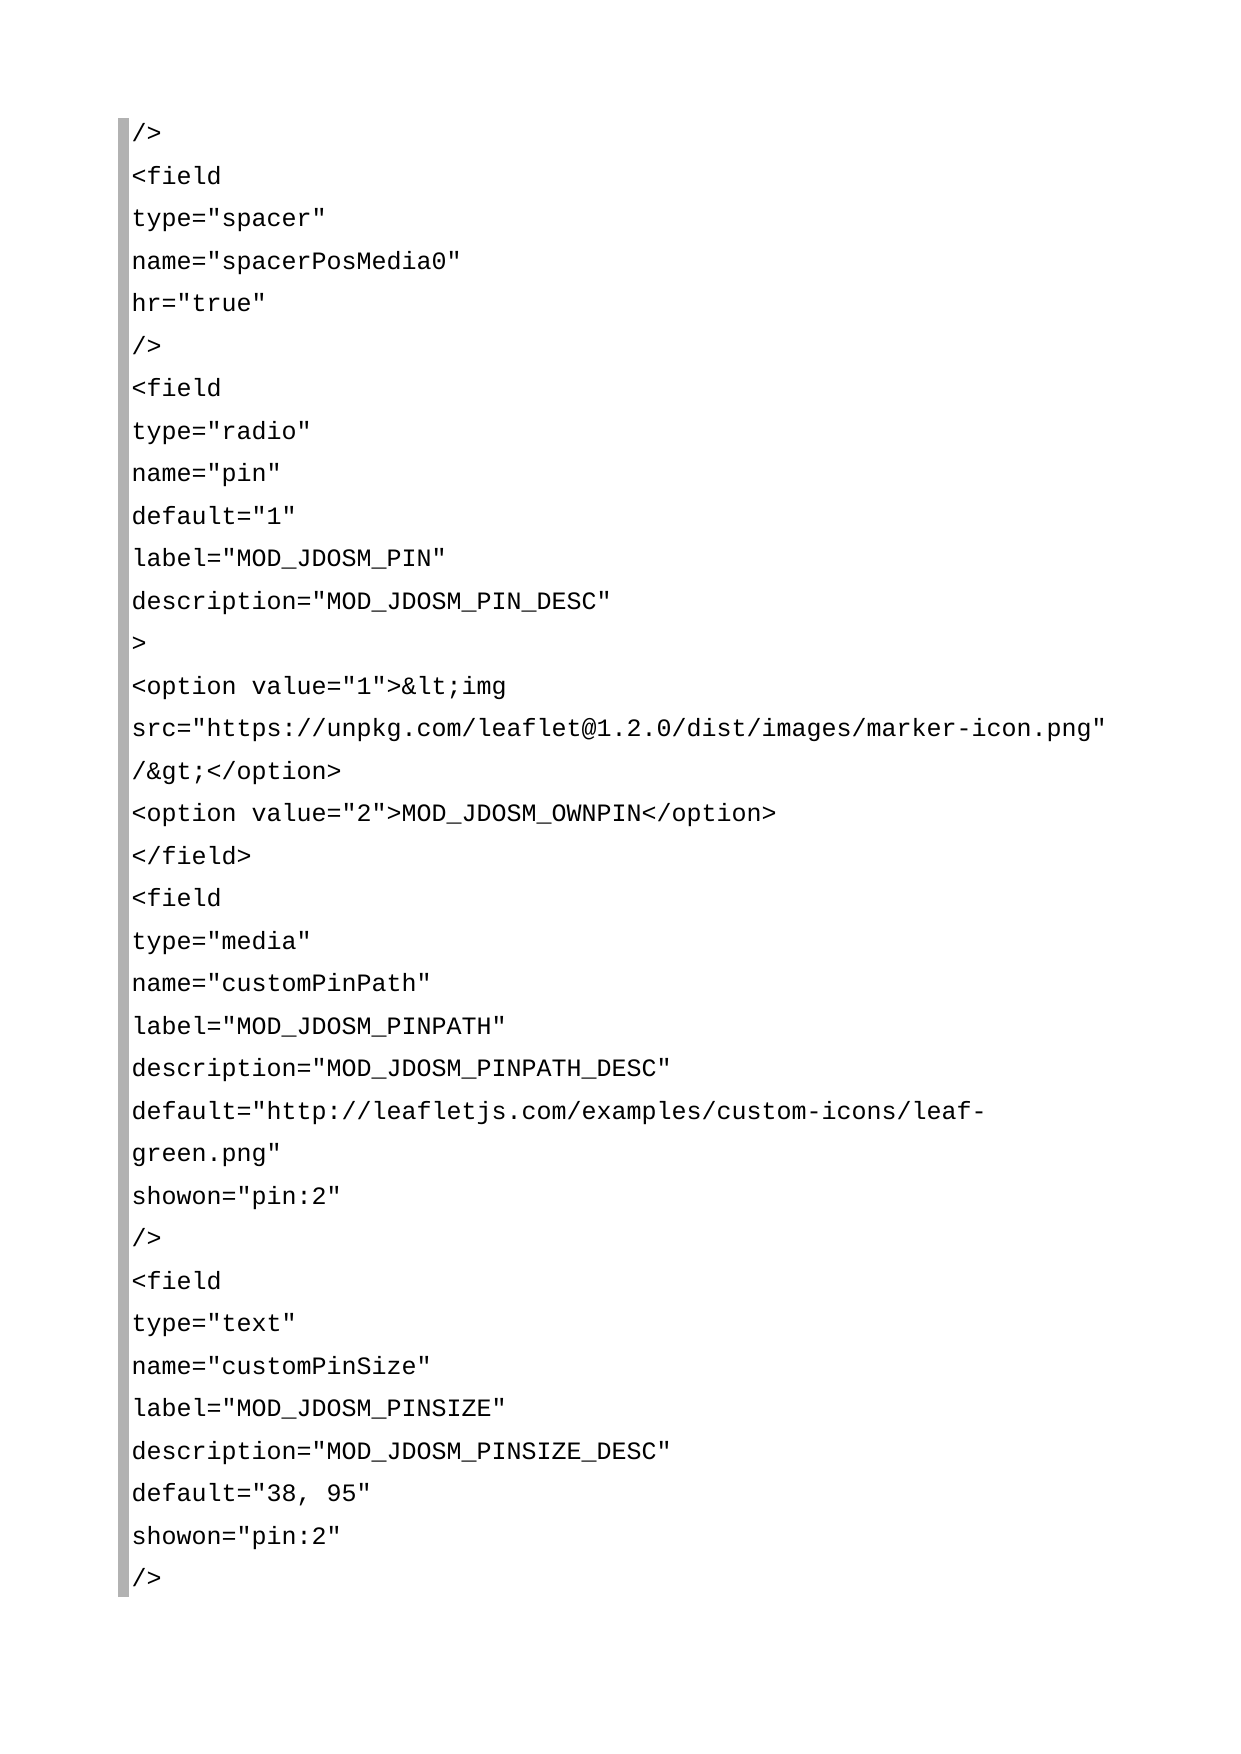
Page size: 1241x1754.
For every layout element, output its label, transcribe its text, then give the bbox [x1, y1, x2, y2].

text label="MOD_JDOSM_PINPATH" [129, 1011, 1122, 1042]
text <field [129, 373, 1122, 404]
text /> [129, 1223, 1122, 1254]
text /> [129, 118, 1122, 149]
text description="MOD_JDOSM_PIN_DESC" [129, 586, 1122, 617]
text name="pin" [129, 458, 1122, 489]
text name="spacerPosMedia0" [129, 246, 1122, 277]
text showon="pin:2" [129, 1181, 1122, 1212]
text description="MOD_JDOSM_PINPATH_DESC" [129, 1053, 1122, 1084]
text default="http://leafletjs.com/examples/custom-icons/leaf-green.png" [129, 1096, 1122, 1169]
text label="MOD_JDOSM_PINSIZE" [129, 1393, 1122, 1424]
text type="text" [129, 1308, 1122, 1339]
text <option value="1">&lt;img src="https://unpkg.com/leaflet@1.2.0/dist/images/marker-icon.png" /&gt;</option> [129, 671, 1122, 787]
text <field [129, 1266, 1122, 1297]
text default="38, 95" [129, 1478, 1122, 1509]
text type="media" [129, 926, 1122, 957]
text </field> [129, 841, 1122, 872]
text hr="true" [129, 288, 1122, 319]
text name="customPinSize" [129, 1351, 1122, 1382]
text name="customPinPath" [129, 968, 1122, 999]
text showon="pin:2" [129, 1521, 1122, 1552]
text label="MOD_JDOSM_PIN" [129, 543, 1122, 574]
text description="MOD_JDOSM_PINSIZE_DESC" [129, 1436, 1122, 1467]
text > [129, 628, 1122, 659]
text <field [129, 883, 1122, 914]
text <field [129, 161, 1122, 192]
text type="spacer" [129, 203, 1122, 234]
text default="1" [129, 501, 1122, 532]
text /> [129, 1563, 1122, 1597]
text /> [129, 331, 1122, 362]
text <option value="2">MOD_JDOSM_OWNPIN</option> [129, 798, 1122, 829]
text type="radio" [129, 416, 1122, 447]
